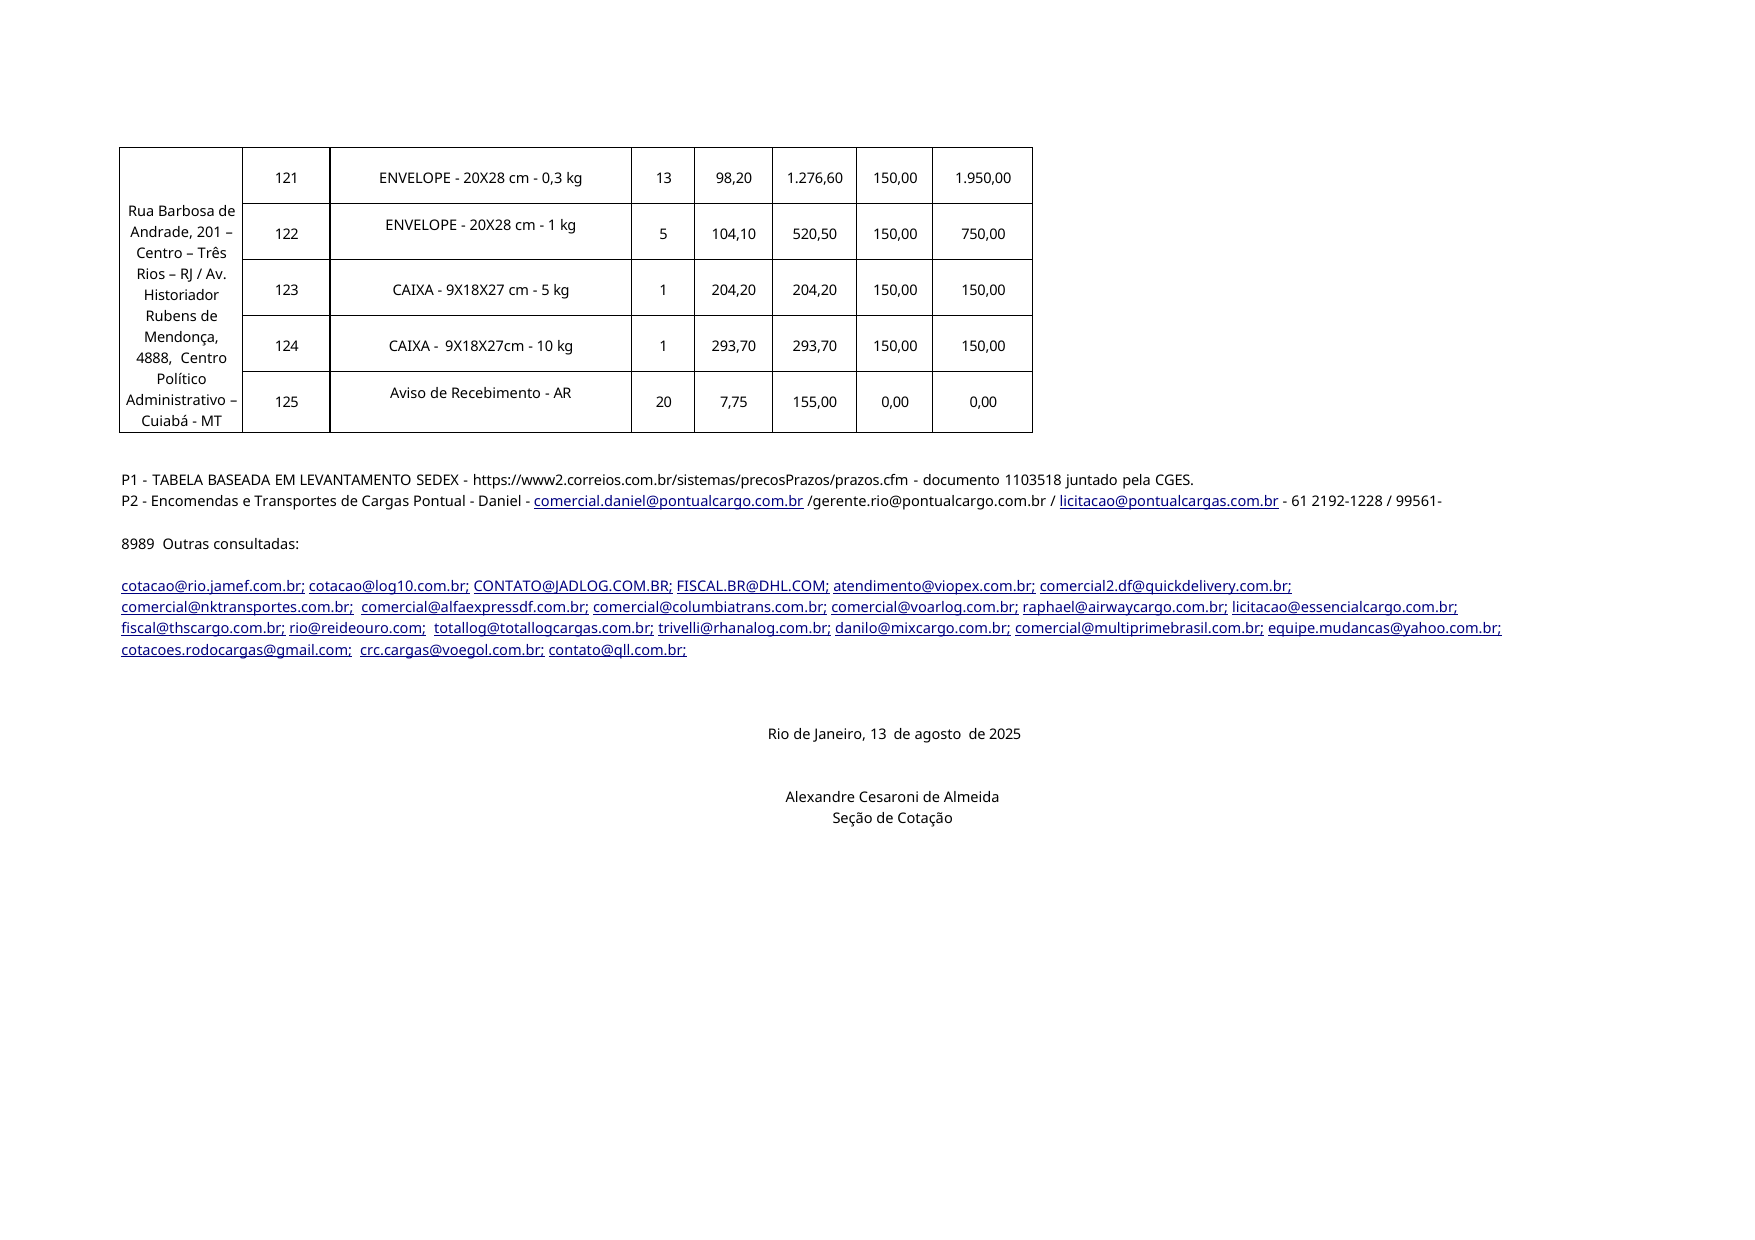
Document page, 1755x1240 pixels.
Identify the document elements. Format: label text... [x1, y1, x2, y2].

table_cell 150,00 [857, 316, 932, 371]
table_cell ENVELOPE - 20X28 cm - 1 kg [331, 204, 631, 259]
table_cell 750,00 [933, 204, 1032, 259]
table_cell 150,00 [857, 260, 932, 315]
table_cell CAIXA - 9X18X27 cm - 5 kg [331, 260, 631, 315]
table_cell 124 [243, 316, 329, 371]
table_header 150,00 [857, 148, 932, 203]
text cotacao@rio.jamef.com.br; cotacao@log10.com.br; CONTATO@JADLOG.COM.BR; FISCAL.BR@DHL.COM; atendimento@viopex.com.br; comercial2.df@quickdelivery.com.br; comercial@nktransportes.com.br; comercial@alfaexpressdf.com.br; comercial@columbiatrans.com.br; comercial@voarlog.com.br; raphael@airwaycargo.com.br; licitacao@essencialcargo.com.br; fiscal@thscargo.com.br; rio@reideouro.com; totallog@totallogcargas.com.br; trivelli@rhanalog.com.br; danilo@mixcargo.com.br; comercial@multiprimebrasil.com.br; equipe.mudancas@yahoo.com.br; cotacoes.rodocargas@gmail.com; crc.cargas@voegol.com.br; contato@qll.com.br; [121, 576, 1503, 659]
table_cell 5 [632, 204, 694, 259]
table_cell 125 [243, 372, 329, 432]
table_header 1.950,00 [933, 148, 1032, 203]
table_header 1.276,60 [773, 148, 856, 203]
table_cell 1 [632, 260, 694, 315]
table_header 121 [243, 148, 329, 203]
table_cell CAIXA - 9X18X27cm - 10 kg [331, 316, 631, 371]
table_cell 7,75 [695, 372, 772, 432]
table_cell 293,70 [695, 316, 772, 371]
table_cell 104,10 [695, 204, 772, 259]
text Rio de Janeiro, 13 de agosto de 2025 [286, 724, 1503, 744]
table_cell 20 [632, 372, 694, 432]
table_cell 150,00 [933, 316, 1032, 371]
table_header Rua Barbosa de Andrade, 201 – Centro – Três Rios – RJ / Av. Historiador Rubens de Mendonça, 4888, Centro Político Administrativo – Cuiabá - MT [120, 148, 242, 432]
table_header ENVELOPE - 20X28 cm - 0,3 kg [331, 148, 631, 203]
table_cell 1 [632, 316, 694, 371]
table_cell 293,70 [773, 316, 856, 371]
table_cell 204,20 [773, 260, 856, 315]
table_cell Aviso de Recebimento - AR [331, 372, 631, 432]
table_cell 0,00 [857, 372, 932, 432]
table_cell 122 [243, 204, 329, 259]
table_cell 123 [243, 260, 329, 315]
table_cell 150,00 [933, 260, 1032, 315]
text P2 - Encomendas e Transportes de Cargas Pontual - Daniel - comercial.daniel@pontualcargo.com.br /gerente.rio@pontualcargo.com.br / licitacao@pontualcargas.com.br - 61 2192-1228 / 99561-8989 Outras consultadas: [121, 491, 1451, 553]
table_header 98,20 [695, 148, 772, 203]
table_cell 0,00 [933, 372, 1032, 432]
table_cell 155,00 [773, 372, 856, 432]
text Alexandre Cesaroni de Almeida Seção de Cotação [773, 787, 1012, 828]
table_header 13 [632, 148, 694, 203]
table_cell 204,20 [695, 260, 772, 315]
table_cell 520,50 [773, 204, 856, 259]
text P1 - TABELA BASEADA EM LEVANTAMENTO SEDEX - https://www2.correios.com.br/sistemas/precosPrazos/prazos.cfm - documento 1103518 juntado pela CGES. [121, 469, 1503, 489]
table_cell 150,00 [857, 204, 932, 259]
